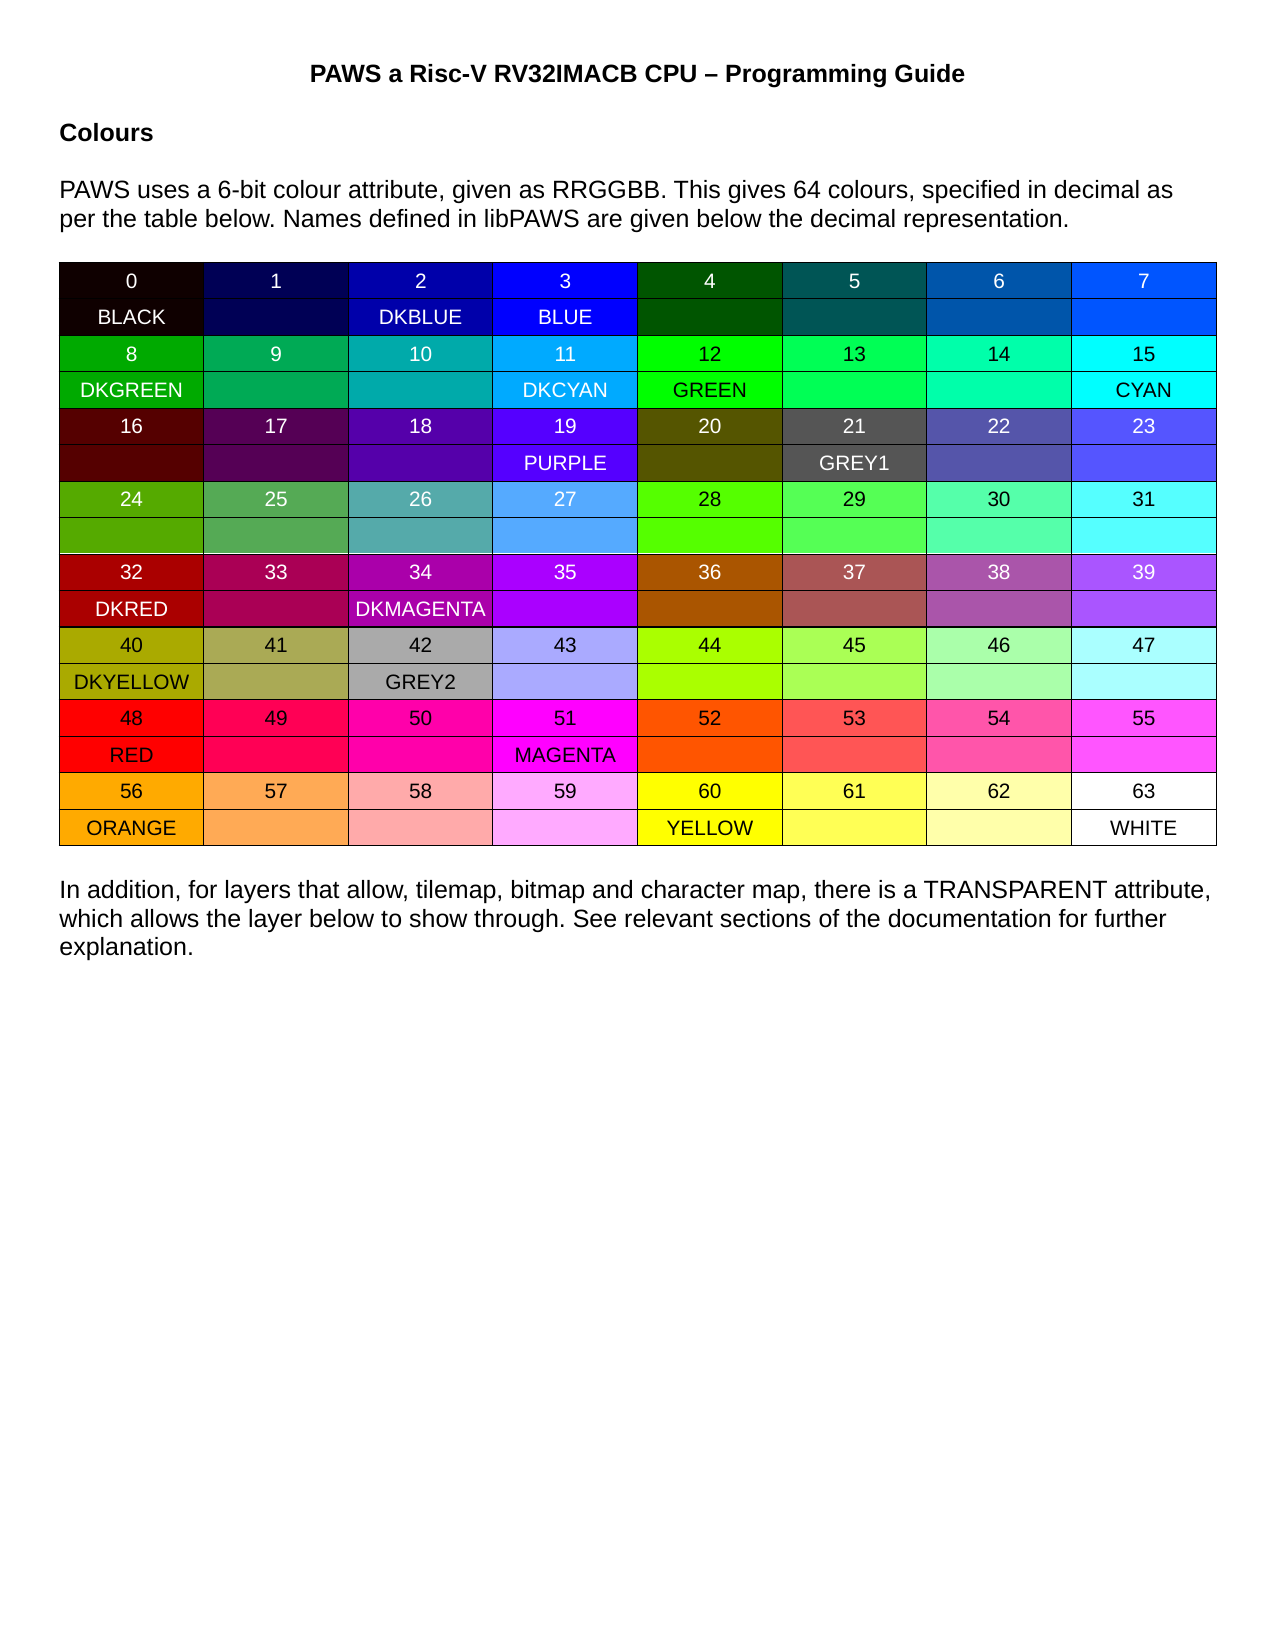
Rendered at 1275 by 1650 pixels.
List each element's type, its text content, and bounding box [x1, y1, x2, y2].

table_cell [638, 299, 782, 335]
table_cell [204, 445, 348, 481]
text In addition, for layers that allow, tilemap, bitmap and character map, there is a TRANSPARENT attribute, which allows the layer below to show through. See relevant sections of the documentation for further explanation. [59, 875, 1216, 961]
table_cell [1072, 737, 1216, 772]
table_cell 54 [927, 700, 1071, 736]
table_cell 32 [60, 555, 203, 590]
table_cell 19 [493, 409, 637, 444]
table_cell [60, 445, 203, 481]
table_cell [1072, 518, 1216, 553]
table_cell 8 [60, 336, 203, 371]
table_cell 56 [60, 773, 203, 809]
table_cell [927, 445, 1071, 481]
table_cell [1072, 445, 1216, 481]
table_cell 20 [638, 409, 782, 444]
table_cell 12 [638, 336, 782, 371]
table_cell 40 [60, 628, 203, 663]
table_cell [493, 810, 637, 845]
table_cell DKGREEN [60, 372, 203, 408]
table_cell [204, 299, 348, 335]
table_cell 38 [927, 555, 1071, 590]
table_cell [204, 737, 348, 772]
table_cell YELLOW [638, 810, 782, 845]
table_cell 51 [493, 700, 637, 736]
table_cell DKMAGENTA [349, 591, 492, 626]
table_cell 57 [204, 773, 348, 809]
table_cell [783, 664, 926, 699]
text PAWS uses a 6-bit colour attribute, given as RRGGBB. This gives 64 colours, specified in decimal as per the table below. Names defined in libPAWS are given below the decimal representation. [59, 176, 1216, 233]
table_cell 39 [1072, 555, 1216, 590]
table_cell [783, 810, 926, 845]
table_cell 62 [927, 773, 1071, 809]
table_cell 33 [204, 555, 348, 590]
table_cell 63 [1072, 773, 1216, 809]
text Colours [59, 118, 1216, 147]
table_cell [1072, 664, 1216, 699]
table_cell [493, 591, 637, 626]
table_cell 30 [927, 482, 1071, 517]
table_cell 47 [1072, 628, 1216, 663]
table_cell 59 [493, 773, 637, 809]
table_cell 31 [1072, 482, 1216, 517]
table_cell [349, 445, 492, 481]
table_header 0 [60, 263, 203, 298]
table_cell [927, 737, 1071, 772]
table_cell [638, 591, 782, 626]
table_cell [783, 591, 926, 626]
table_cell 29 [783, 482, 926, 517]
table_cell 17 [204, 409, 348, 444]
table_cell 22 [927, 409, 1071, 444]
table_cell 50 [349, 700, 492, 736]
table_cell [927, 518, 1071, 553]
table_cell GREY2 [349, 664, 492, 699]
table_cell [493, 518, 637, 553]
table_cell 10 [349, 336, 492, 371]
table_cell 60 [638, 773, 782, 809]
table_header 6 [927, 263, 1071, 298]
table_cell [927, 299, 1071, 335]
table_cell 11 [493, 336, 637, 371]
table_cell [783, 737, 926, 772]
table_cell 15 [1072, 336, 1216, 371]
table_cell 52 [638, 700, 782, 736]
table_cell 13 [783, 336, 926, 371]
table_cell [783, 299, 926, 335]
table_cell [349, 810, 492, 845]
table_header 7 [1072, 263, 1216, 298]
table_cell 58 [349, 773, 492, 809]
table_cell 35 [493, 555, 637, 590]
table_cell 9 [204, 336, 348, 371]
table_cell 44 [638, 628, 782, 663]
table_cell [1072, 299, 1216, 335]
table_cell 41 [204, 628, 348, 663]
table_cell [927, 591, 1071, 626]
table_cell [204, 591, 348, 626]
table_cell 43 [493, 628, 637, 663]
table_header 5 [783, 263, 926, 298]
table_cell 55 [1072, 700, 1216, 736]
table_cell 23 [1072, 409, 1216, 444]
table_cell [638, 445, 782, 481]
table_cell [783, 372, 926, 408]
table_cell 53 [783, 700, 926, 736]
table_cell DKBLUE [349, 299, 492, 335]
table_cell ORANGE [60, 810, 203, 845]
table_cell [927, 664, 1071, 699]
table_cell 16 [60, 409, 203, 444]
table_cell 18 [349, 409, 492, 444]
table_cell 26 [349, 482, 492, 517]
table_header 1 [204, 263, 348, 298]
table_cell DKYELLOW [60, 664, 203, 699]
table_cell [60, 518, 203, 553]
table_header 4 [638, 263, 782, 298]
table_cell GREY1 [783, 445, 926, 481]
table_cell [349, 737, 492, 772]
table_cell CYAN [1072, 372, 1216, 408]
table_cell 45 [783, 628, 926, 663]
table_cell [638, 737, 782, 772]
table_cell [638, 518, 782, 553]
table_cell 42 [349, 628, 492, 663]
table_cell PURPLE [493, 445, 637, 481]
table_cell [927, 372, 1071, 408]
table_cell 27 [493, 482, 637, 517]
table_cell 34 [349, 555, 492, 590]
table_cell [638, 664, 782, 699]
table_cell 28 [638, 482, 782, 517]
table_cell 48 [60, 700, 203, 736]
table_cell [204, 518, 348, 553]
table_cell 24 [60, 482, 203, 517]
table_cell BLUE [493, 299, 637, 335]
table_cell GREEN [638, 372, 782, 408]
table_cell [349, 372, 492, 408]
table_cell [349, 518, 492, 553]
table_header 2 [349, 263, 492, 298]
table_cell DKCYAN [493, 372, 637, 408]
table_cell [204, 810, 348, 845]
table_cell 49 [204, 700, 348, 736]
table_cell 14 [927, 336, 1071, 371]
table_cell 61 [783, 773, 926, 809]
table_cell 37 [783, 555, 926, 590]
table_cell [493, 664, 637, 699]
table_cell 21 [783, 409, 926, 444]
table_cell MAGENTA [493, 737, 637, 772]
table_cell 25 [204, 482, 348, 517]
table_cell [204, 664, 348, 699]
table_cell 46 [927, 628, 1071, 663]
table_cell [783, 518, 926, 553]
table_cell WHITE [1072, 810, 1216, 845]
table_cell [1072, 591, 1216, 626]
table_header 3 [493, 263, 637, 298]
table_cell [927, 810, 1071, 845]
table_cell RED [60, 737, 203, 772]
table_cell [204, 372, 348, 408]
table_cell BLACK [60, 299, 203, 335]
table_cell DKRED [60, 591, 203, 626]
table_cell 36 [638, 555, 782, 590]
